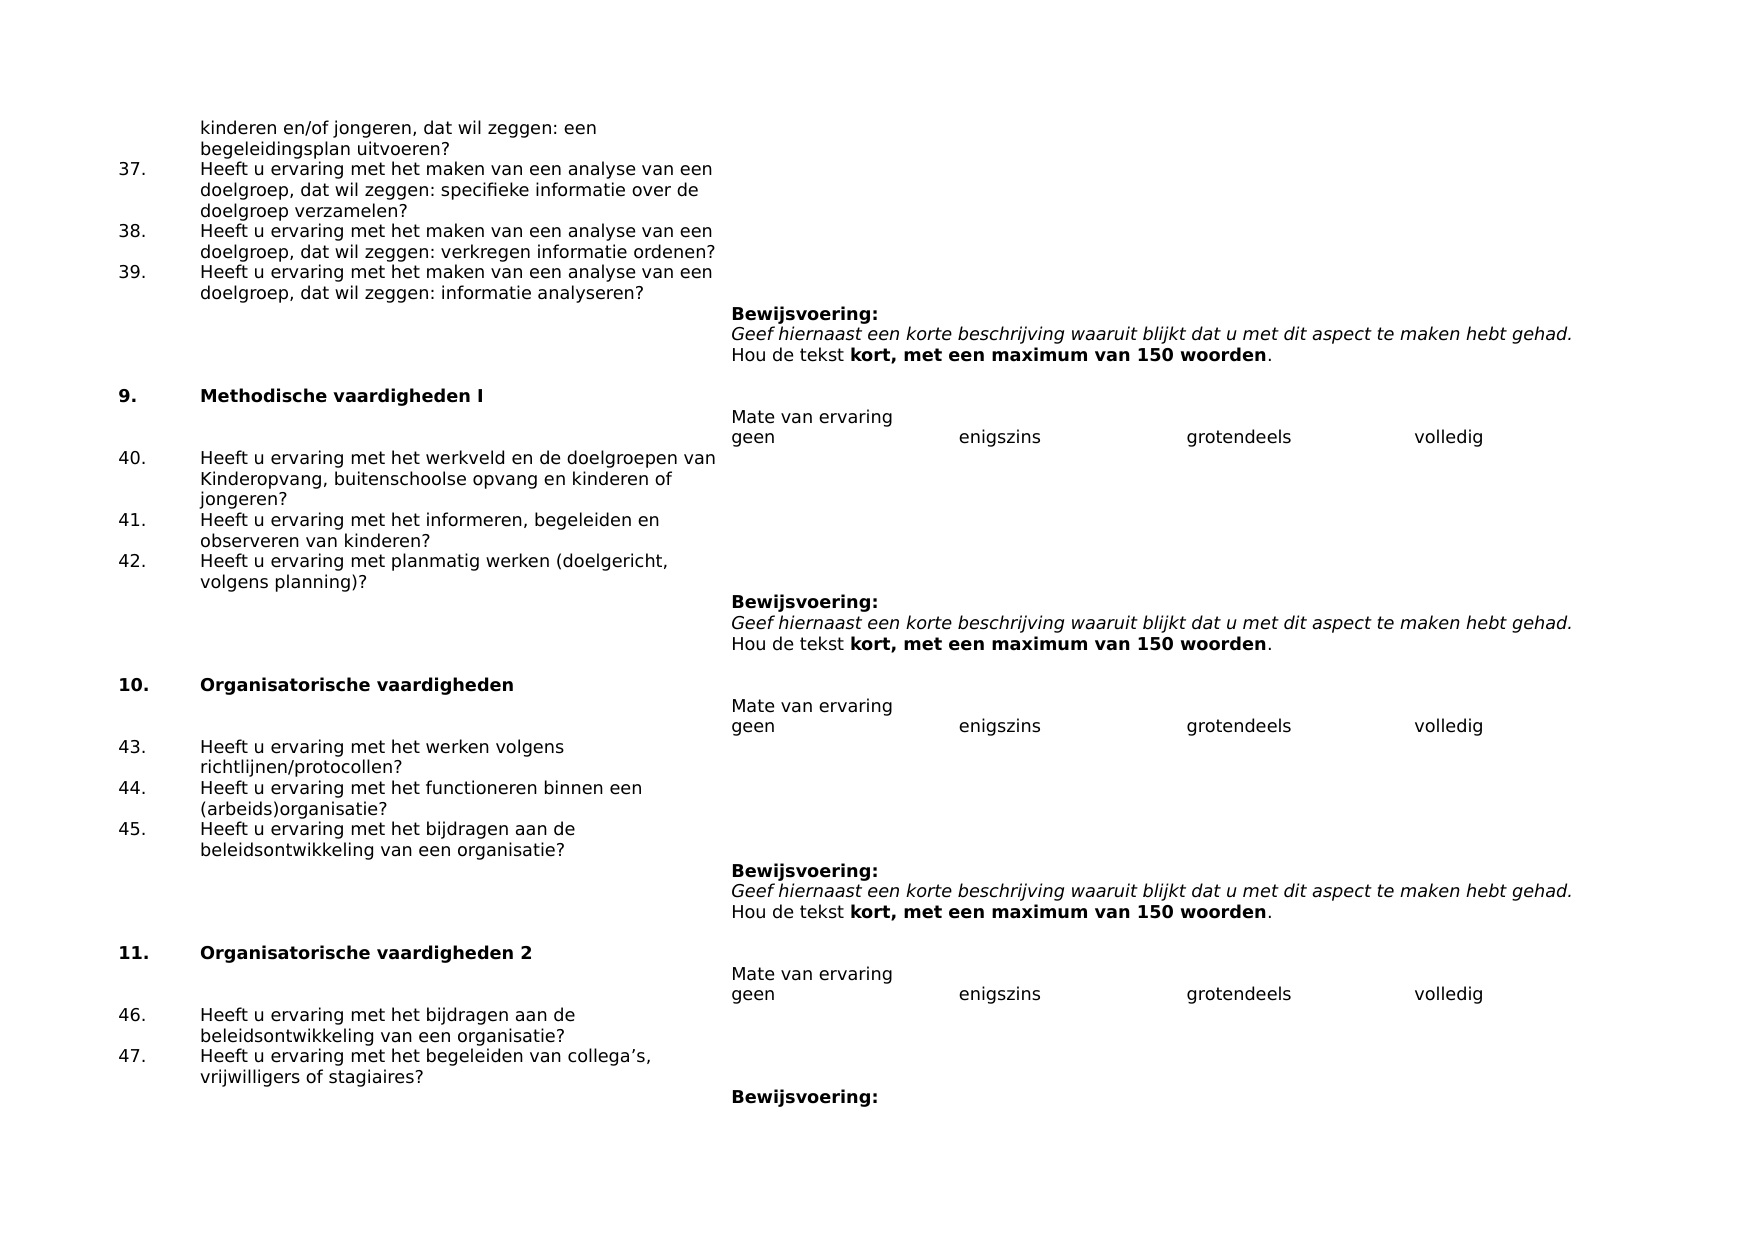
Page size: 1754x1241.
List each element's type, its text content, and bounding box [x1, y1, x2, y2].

table_cell grotendeels [1180, 984, 1408, 1005]
table_cell geen [725, 984, 953, 1005]
table_cell [953, 386, 1180, 407]
table_cell [1408, 159, 1636, 221]
table_cell [118, 861, 194, 922]
table_cell Mate van ervaring [725, 696, 1636, 716]
table_cell [1408, 510, 1636, 551]
table_cell Heeft u ervaring met het bijdragen aan de beleidsontwikkeling van een organisatie? [194, 1005, 725, 1046]
table_cell [1180, 654, 1408, 675]
table_cell [1180, 510, 1408, 551]
table_cell Heeft u ervaring met planmatig werken (doelgericht, volgens planning)? [194, 551, 725, 592]
table_cell [725, 675, 953, 696]
table_cell [725, 654, 953, 675]
table_cell [725, 923, 953, 943]
table_cell [1180, 366, 1408, 386]
table_cell [725, 510, 953, 551]
table_cell [953, 675, 1180, 696]
table_cell Bewijsvoering: [725, 1088, 1636, 1108]
table_cell enigszins [953, 984, 1180, 1005]
table_cell Heeft u ervaring met het begeleiden van collega’s, vrijwilligers of stagiaires? [194, 1046, 725, 1087]
table_cell 42. [118, 551, 194, 592]
table_cell [194, 654, 725, 675]
table_cell Heeft u ervaring met het werkveld en de doelgroepen van Kinderopvang, buitenschoolse opvang en kinderen of jongeren? [194, 448, 725, 510]
table_cell [1408, 654, 1636, 675]
table_cell [1408, 943, 1636, 964]
table_cell [953, 159, 1180, 221]
table_cell [725, 448, 953, 510]
table_cell 46. [118, 1005, 194, 1046]
table_cell [953, 366, 1180, 386]
table_cell [194, 1088, 725, 1108]
table_cell [953, 221, 1180, 262]
table_cell [953, 1046, 1180, 1087]
table_cell Bewijsvoering: Geef hiernaast een korte beschrijving waaruit blijkt dat u met dit aspect te maken hebt gehad. Hou de tekst kort, met een maximum van 150 woorden. [725, 593, 1636, 654]
table_cell Heeft u ervaring met het werken volgens richtlijnen/protocollen? [194, 737, 725, 778]
table_cell 11. [118, 943, 194, 964]
table_cell [1408, 118, 1636, 159]
table_cell [1180, 737, 1408, 778]
table_cell [725, 263, 953, 304]
table_cell 47. [118, 1046, 194, 1087]
table_cell [725, 819, 953, 861]
table_cell [1180, 263, 1408, 304]
table_cell [118, 984, 194, 1005]
table_cell Heeft u ervaring met het maken van een analyse van een doelgroep, dat wil zeggen: specifieke informatie over de doelgroep verzamelen? [194, 159, 725, 221]
table_cell grotendeels [1180, 428, 1408, 448]
table_cell [1408, 778, 1636, 819]
table_cell [725, 1046, 953, 1087]
table_cell Organisatorische vaardigheden 2 [194, 943, 725, 964]
table_cell [953, 923, 1180, 943]
table_cell 40. [118, 448, 194, 510]
table_cell [1408, 1046, 1636, 1087]
table_cell [1408, 675, 1636, 696]
table_cell [118, 716, 194, 737]
table_cell 37. [118, 159, 194, 221]
table_cell Heeft u ervaring met het functioneren binnen een (arbeids)organisatie? [194, 778, 725, 819]
table_cell [1408, 551, 1636, 592]
table_cell [118, 1088, 194, 1108]
table_cell [1180, 159, 1408, 221]
table_cell [725, 366, 953, 386]
table_cell [725, 1005, 953, 1046]
table_cell [725, 943, 953, 964]
table_cell [1180, 221, 1408, 262]
table_cell [725, 221, 953, 262]
table_cell Bewijsvoering: Geef hiernaast een korte beschrijving waaruit blijkt dat u met dit aspect te maken hebt gehad. Hou de tekst kort, met een maximum van 150 woorden. [725, 304, 1636, 366]
table_cell [194, 696, 725, 716]
table_cell 44. [118, 778, 194, 819]
table_cell [1180, 1005, 1408, 1046]
table_cell [194, 861, 725, 922]
table_cell [118, 654, 194, 675]
table_cell [953, 943, 1180, 964]
table_cell volledig [1408, 984, 1636, 1005]
table_cell [194, 366, 725, 386]
table_cell [953, 263, 1180, 304]
table_cell grotendeels [1180, 716, 1408, 737]
table_cell [118, 428, 194, 448]
table_cell [725, 778, 953, 819]
table_cell 39. [118, 263, 194, 304]
table_cell [1180, 923, 1408, 943]
table_cell [725, 551, 953, 592]
table_cell [725, 159, 953, 221]
table_cell Mate van ervaring [725, 407, 1636, 427]
table_cell [725, 737, 953, 778]
table_cell Mate van ervaring [725, 964, 1636, 984]
table_cell [1180, 118, 1408, 159]
table_cell [725, 386, 953, 407]
table_cell 41. [118, 510, 194, 551]
table_cell enigszins [953, 716, 1180, 737]
table_cell [1180, 819, 1408, 861]
table_cell [1408, 1005, 1636, 1046]
table_cell [953, 448, 1180, 510]
table_cell [1408, 263, 1636, 304]
table_cell [1408, 819, 1636, 861]
table_cell 45. [118, 819, 194, 861]
table_cell geen [725, 428, 953, 448]
table_cell [953, 1005, 1180, 1046]
table_cell [118, 593, 194, 654]
table_cell [1408, 221, 1636, 262]
table_cell [194, 923, 725, 943]
table_cell 9. [118, 386, 194, 407]
table_cell [1180, 448, 1408, 510]
table_cell volledig [1408, 428, 1636, 448]
table_cell [953, 819, 1180, 861]
table_cell [953, 551, 1180, 592]
table_cell [194, 716, 725, 737]
table_cell [118, 964, 194, 984]
table_cell [1180, 1046, 1408, 1087]
table_cell [953, 510, 1180, 551]
table_cell Heeft u ervaring met het informeren, begeleiden en observeren van kinderen? [194, 510, 725, 551]
table_cell [194, 304, 725, 366]
table_cell Heeft u ervaring met het bijdragen aan de beleidsontwikkeling van een organisatie? [194, 819, 725, 861]
table_cell [953, 778, 1180, 819]
table_cell [725, 118, 953, 159]
table_cell [953, 737, 1180, 778]
table_cell Organisatorische vaardigheden [194, 675, 725, 696]
table_cell [118, 923, 194, 943]
table_cell 38. [118, 221, 194, 262]
table_cell [953, 654, 1180, 675]
table_cell Heeft u ervaring met het maken van een analyse van een doelgroep, dat wil zeggen: verkregen informatie ordenen? [194, 221, 725, 262]
table_cell [118, 304, 194, 366]
table_cell [1180, 675, 1408, 696]
table_cell [118, 696, 194, 716]
table_cell [118, 366, 194, 386]
table_cell [1180, 386, 1408, 407]
table_cell volledig [1408, 716, 1636, 737]
table_cell [1408, 923, 1636, 943]
table_cell [194, 593, 725, 654]
table_cell [1408, 448, 1636, 510]
table_cell [118, 407, 194, 427]
table_cell Bewijsvoering: Geef hiernaast een korte beschrijving waaruit blijkt dat u met dit aspect te maken hebt gehad. Hou de tekst kort, met een maximum van 150 woorden. [725, 861, 1636, 922]
table_cell 43. [118, 737, 194, 778]
table_cell 10. [118, 675, 194, 696]
table_cell [1180, 943, 1408, 964]
table_cell [953, 118, 1180, 159]
table_cell Heeft u ervaring met het maken van een analyse van een doelgroep, dat wil zeggen: informatie analyseren? [194, 263, 725, 304]
table_cell [118, 118, 194, 159]
table_cell [194, 428, 725, 448]
table_cell [194, 964, 725, 984]
table_cell [194, 407, 725, 427]
table_cell Methodische vaardigheden I [194, 386, 725, 407]
table_cell geen [725, 716, 953, 737]
table_cell [1408, 366, 1636, 386]
table_cell enigszins [953, 428, 1180, 448]
table_cell [1408, 737, 1636, 778]
table_cell [1180, 778, 1408, 819]
table_cell [1180, 551, 1408, 592]
table_cell [1408, 386, 1636, 407]
table_cell [194, 984, 725, 1005]
table_cell kinderen en/of jongeren, dat wil zeggen: een begeleidingsplan uitvoeren? [194, 118, 725, 159]
